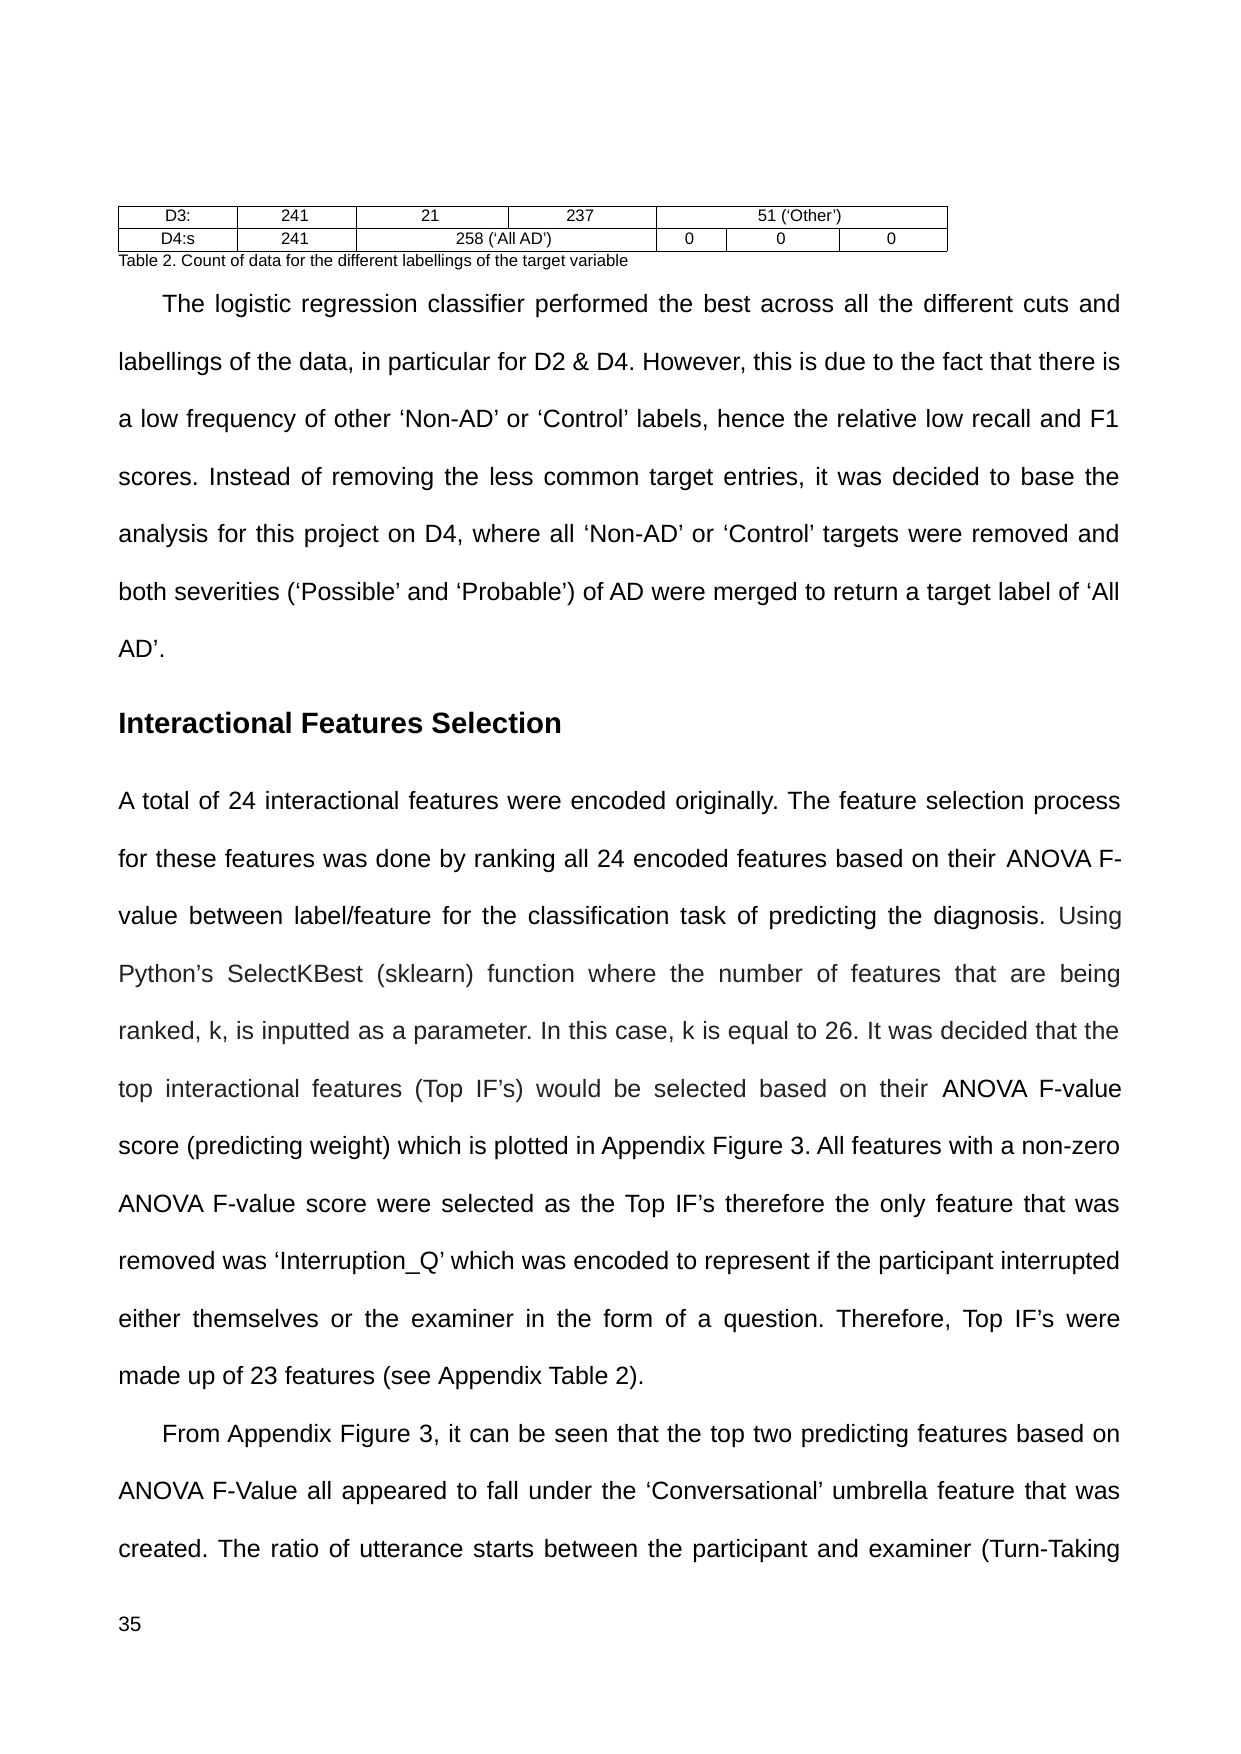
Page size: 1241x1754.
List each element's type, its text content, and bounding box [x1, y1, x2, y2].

text The logistic regression classifier performed the best across all the different cuts and labellings of the data, in particular for D2 & D4. However, this is due to the fact that there is a low frequency of other ‘Non-AD’ or ‘Control’ labels, hence the relative low recall and F1 scores. Instead of removing the less common target entries, it was decided to base the analysis for this project on D4, where all ‘Non-AD’ or ‘Control’ targets were removed and both severities (‘Possible’ and ‘Probable’) of AD were merged to return a target label of ‘All AD’. [118, 289, 1122, 663]
text From Appendix Figure 3, it can be seen that the top two predicting features based on ANOVA F-Value all appeared to fall under the ‘Conversational’ umbrella feature that was created. The ratio of utterance starts between the participant and examiner (Turn-Taking [118, 1418, 1122, 1562]
text Table 2. Count of data for the different labellings of the target variable [118, 251, 1122, 270]
table_cell 258 (‘All AD’) [357, 229, 656, 251]
table_cell 0 [727, 229, 839, 251]
table_cell 21 [357, 207, 508, 228]
subtitle Interactional Features Selection [118, 706, 1122, 740]
table_cell 237 [509, 207, 656, 228]
table_cell 0 [840, 229, 947, 251]
table_cell D4:s [119, 229, 237, 251]
table_cell 241 [238, 229, 356, 251]
table_cell 241 [238, 207, 356, 228]
table_cell D3: [119, 207, 237, 228]
table_cell 51 (‘Other’) [657, 207, 947, 228]
text A total of 24 interactional features were encoded originally. The feature selection process for these features was done by ranking all 24 encoded features based on their ANOVA F-value between label/feature for the classification task of predicting the diagnosis. Using Python’s SelectKBest (sklearn) function where the number of features that are being ranked, k, is inputted as a parameter. In this case, k is equal to 26. It was decided that the top interactional features (Top IF’s) would be selected based on their ANOVA F-value score (predicting weight) which is plotted in Appendix Figure 3. All features with a non-zero ANOVA F-value score were selected as the Top IF’s therefore the only feature that was removed was ‘Interruption_Q’ which was encoded to represent if the participant interrupted either themselves or the examiner in the form of a question. Therefore, Top IF’s were made up of 23 features (see Appendix Table 2). [118, 786, 1122, 1390]
table_cell 0 [657, 229, 726, 251]
